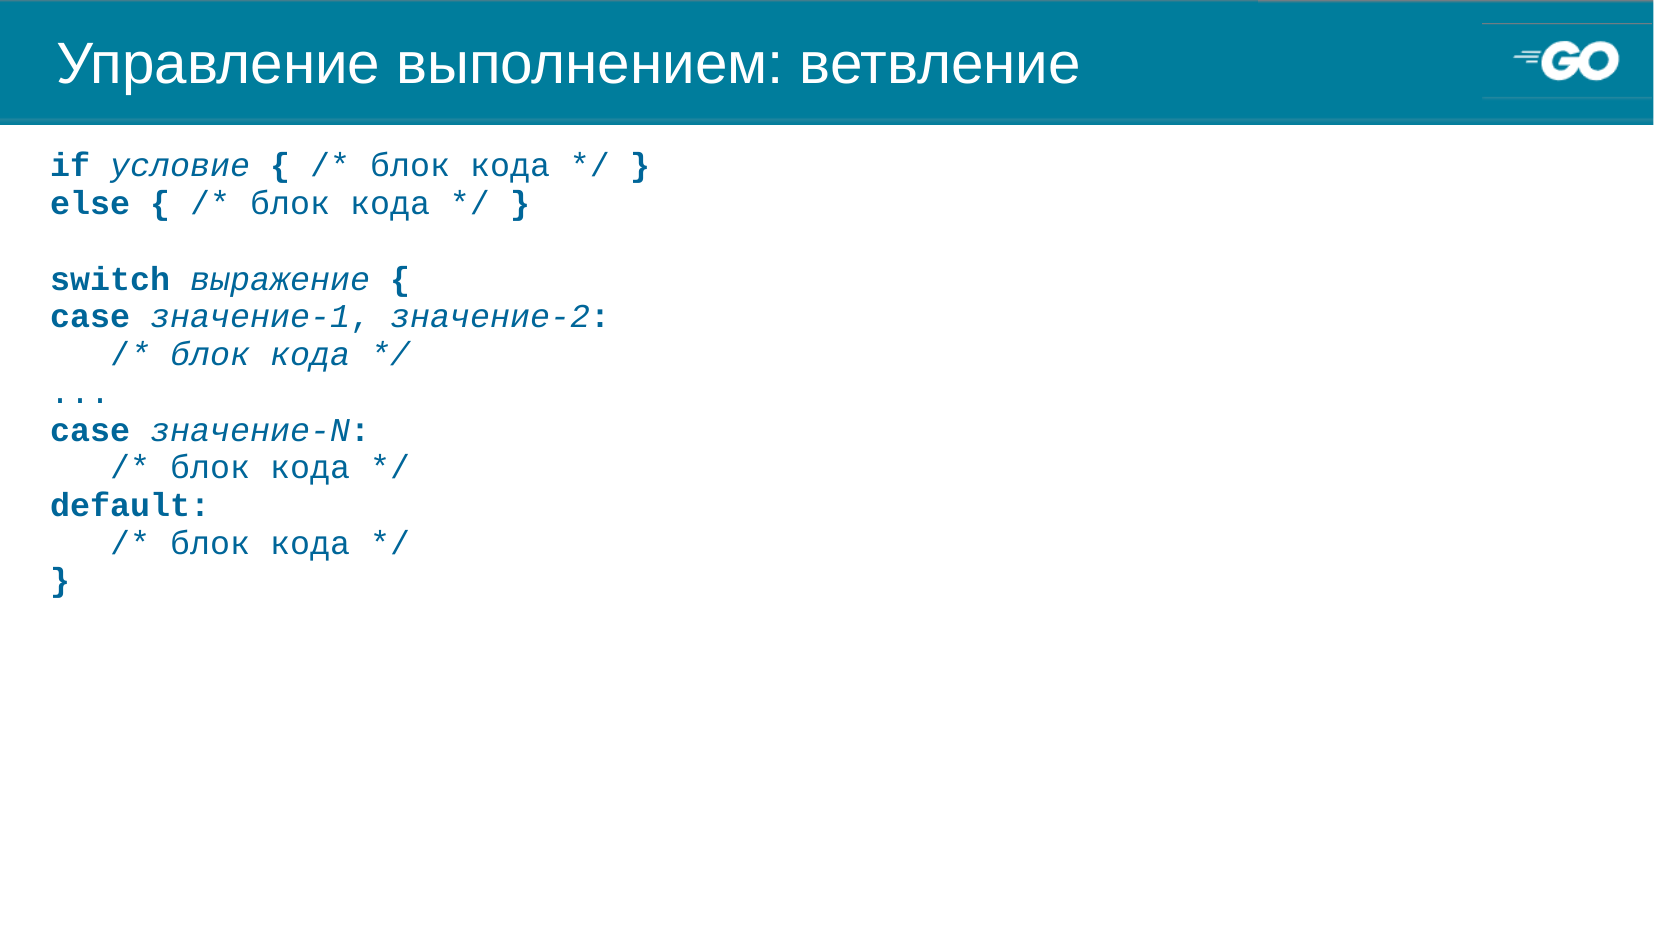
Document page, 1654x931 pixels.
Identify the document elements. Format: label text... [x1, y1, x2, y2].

picture [1542, 41, 1619, 81]
text_box if условие { /* блок кода */ } else { /* блок кода */ } switch выражение { case значение-1, значение-2: /* блок кода */ ... case значение-N: /* блок кода */ default: /* блок кода */ } [35, 141, 1619, 898]
text_box Управление выполнением: ветвление [41, 23, 1495, 104]
